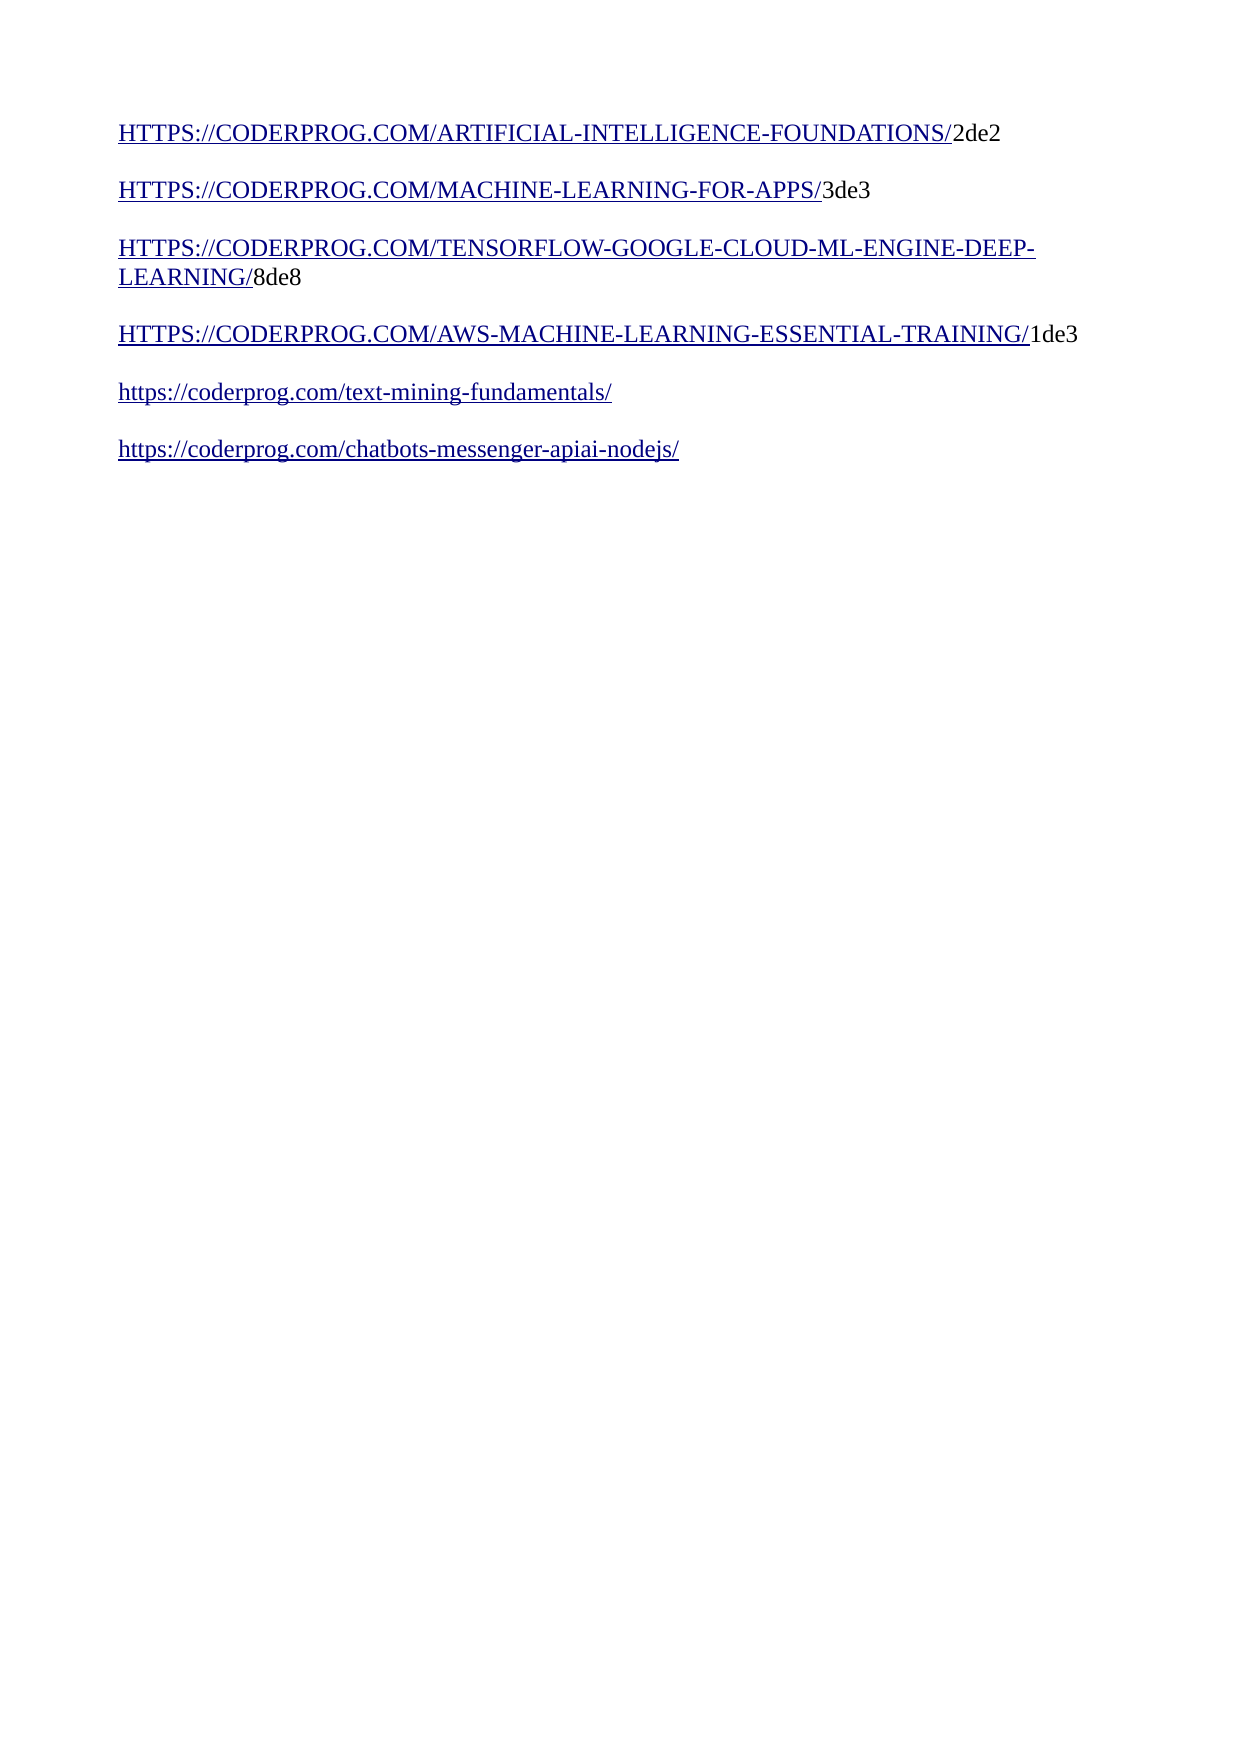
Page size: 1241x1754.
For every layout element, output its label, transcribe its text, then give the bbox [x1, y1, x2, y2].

text https://coderprog.com/chatbots-messenger-apiai-nodejs/ [118, 434, 1122, 463]
text HTTPS://CODERPROG.COM/ARTIFICIAL-INTELLIGENCE-FOUNDATIONS/2de2 [118, 118, 1122, 147]
text HTTPS://CODERPROG.COM/MACHINE-LEARNING-FOR-APPS/3de3 [118, 176, 1122, 204]
text HTTPS://CODERPROG.COM/AWS-MACHINE-LEARNING-ESSENTIAL-TRAINING/1de3 [118, 319, 1122, 348]
text https://coderprog.com/text-mining-fundamentals/ [118, 377, 1122, 406]
text HTTPS://CODERPROG.COM/TENSORFLOW-GOOGLE-CLOUD-ML-ENGINE-DEEP-LEARNING/8de8 [118, 233, 1122, 291]
